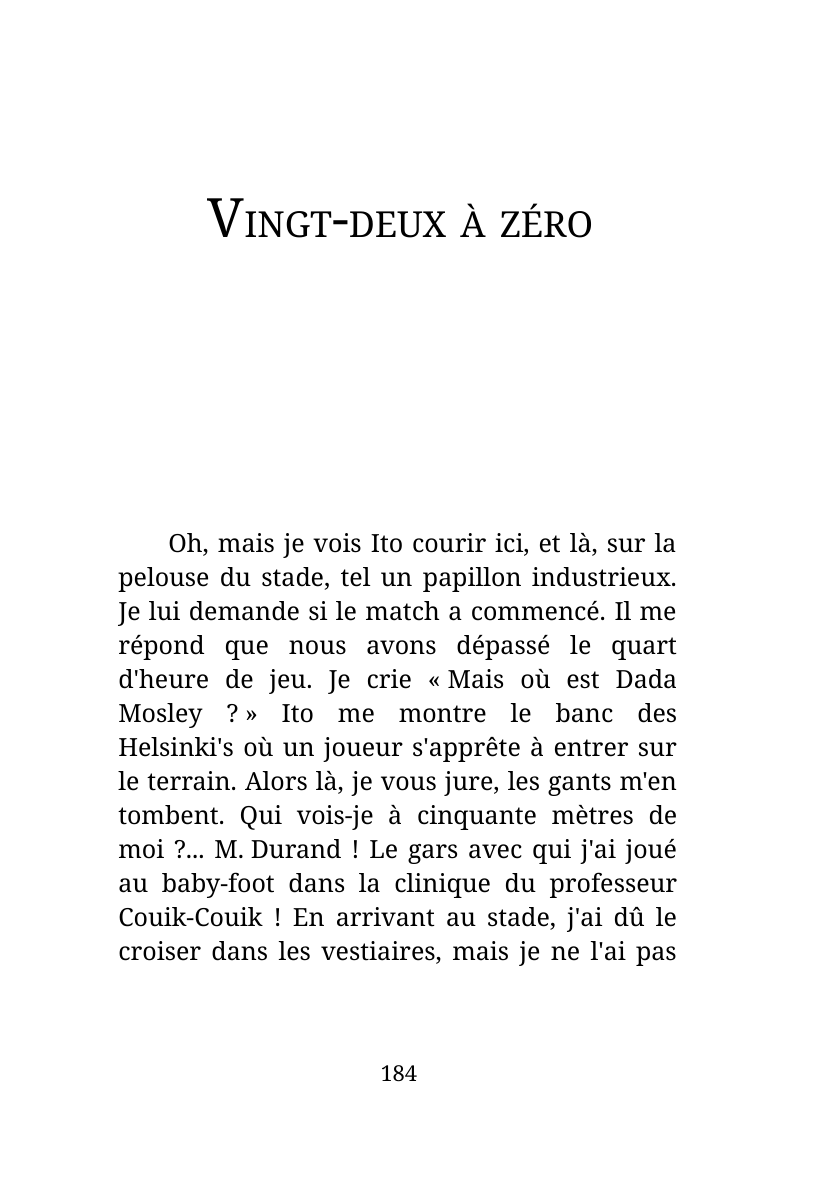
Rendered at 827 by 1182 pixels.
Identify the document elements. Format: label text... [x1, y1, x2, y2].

text Vingt-deux à zéro [121, 179, 679, 253]
text Oh, mais je vois Ito courir ici, et là, sur la pelouse du stade, tel un papillon industrieux. Je lui demande si le match a commencé. Il me répond que nous avons dépassé le quart d'heure de jeu. Je crie « Mais où est Dada Mosley ? » Ito me montre le banc des Helsinki's où un joueur s'apprête à entrer sur le terrain. Alors là, je vous jure, les gants m'en tombent. Qui vois-je à cinquante mètres de moi ?... M. Durand ! Le gars avec qui j'ai joué au baby-foot dans la clinique du professeur Couik-Couik ! En arrivant au stade, j'ai dû le croiser dans les vestiaires, mais je ne l'ai pas [118, 525, 677, 968]
